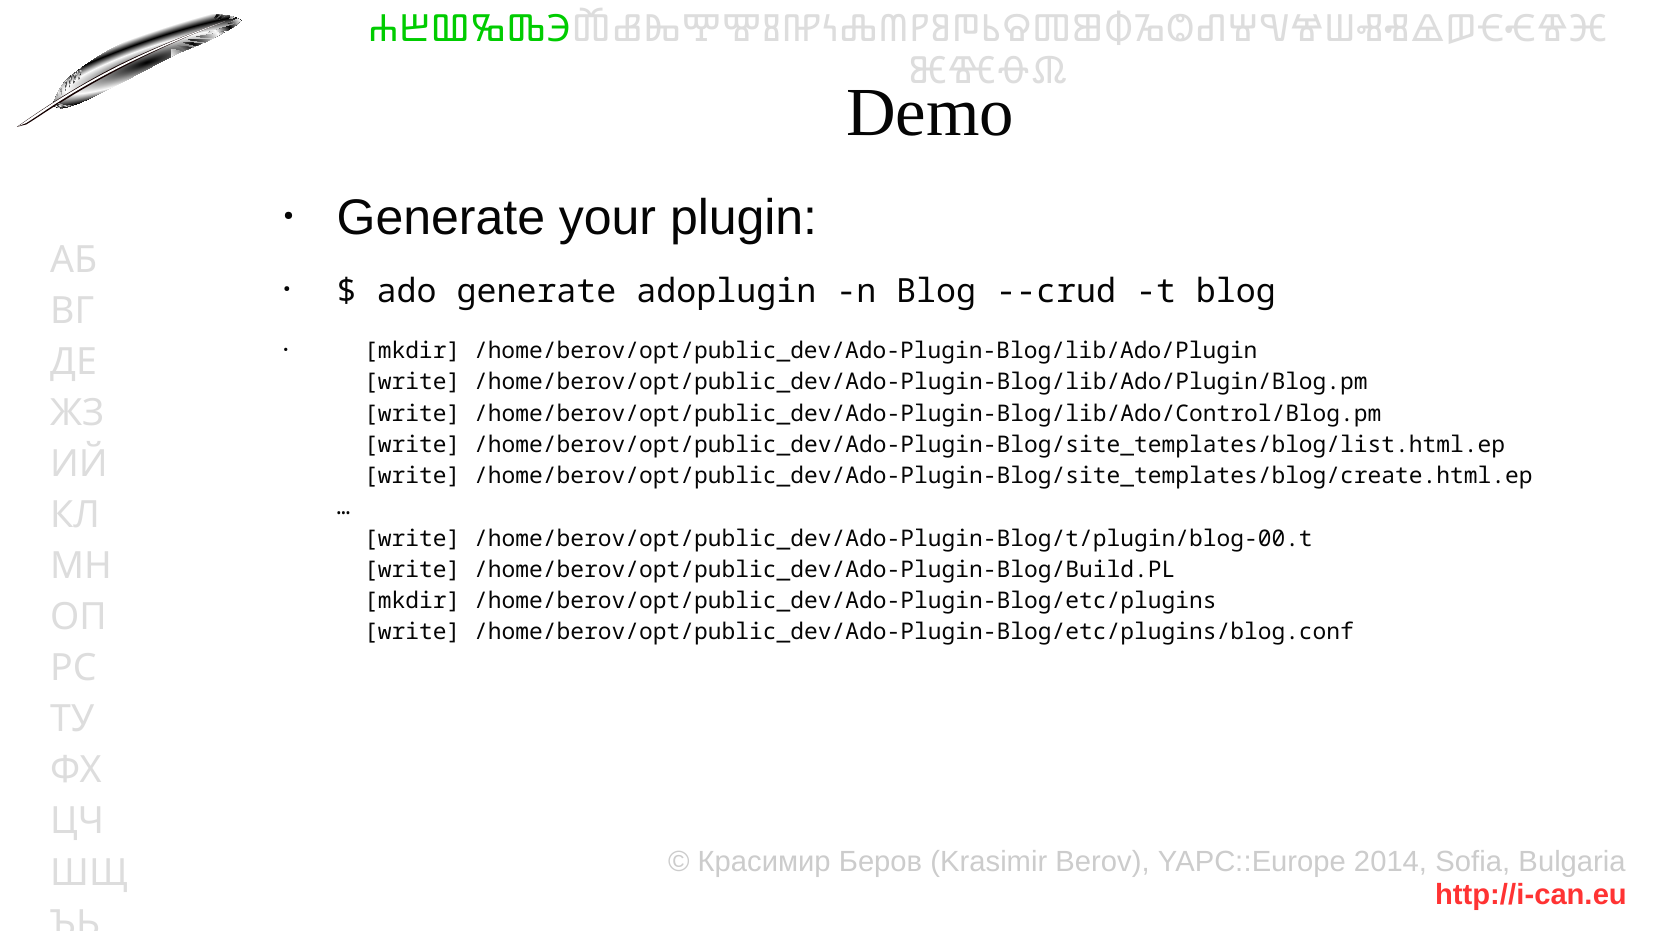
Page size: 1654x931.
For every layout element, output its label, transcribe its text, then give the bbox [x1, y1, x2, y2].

list Generate your plugin: $ ado generate adoplugin -n Blog --crud -t blog [mkdir] /home/berov/opt/public_dev/Ado-Plugin-Blog/lib/Ado/Plugin [write] /home/berov/opt/public_dev/Ado-Plugin-Blog/lib/Ado/Plugin/Blog.pm [write] /home/berov/opt/public_dev/Ado-Plugin-Blog/lib/Ado/Control/Blog.pm [write] /home/berov/opt/public_dev/Ado-Plugin-Blog/site_templates/blog/list.html.ep [write] /home/berov/opt/public_dev/Ado-Plugin-Blog/site_templates/blog/create.html.ep … [write] /home/berov/opt/public_dev/Ado-Plugin-Blog/t/plugin/blog-00.t [write] /home/berov/opt/public_dev/Ado-Plugin-Blog/Build.PL [mkdir] /home/berov/opt/public_dev/Ado-Plugin-Blog/etc/plugins [write] /home/berov/opt/public_dev/Ado-Plugin-Blog/etc/plugins/blog.conf [265, 188, 1595, 815]
title Demo [265, 35, 1595, 188]
